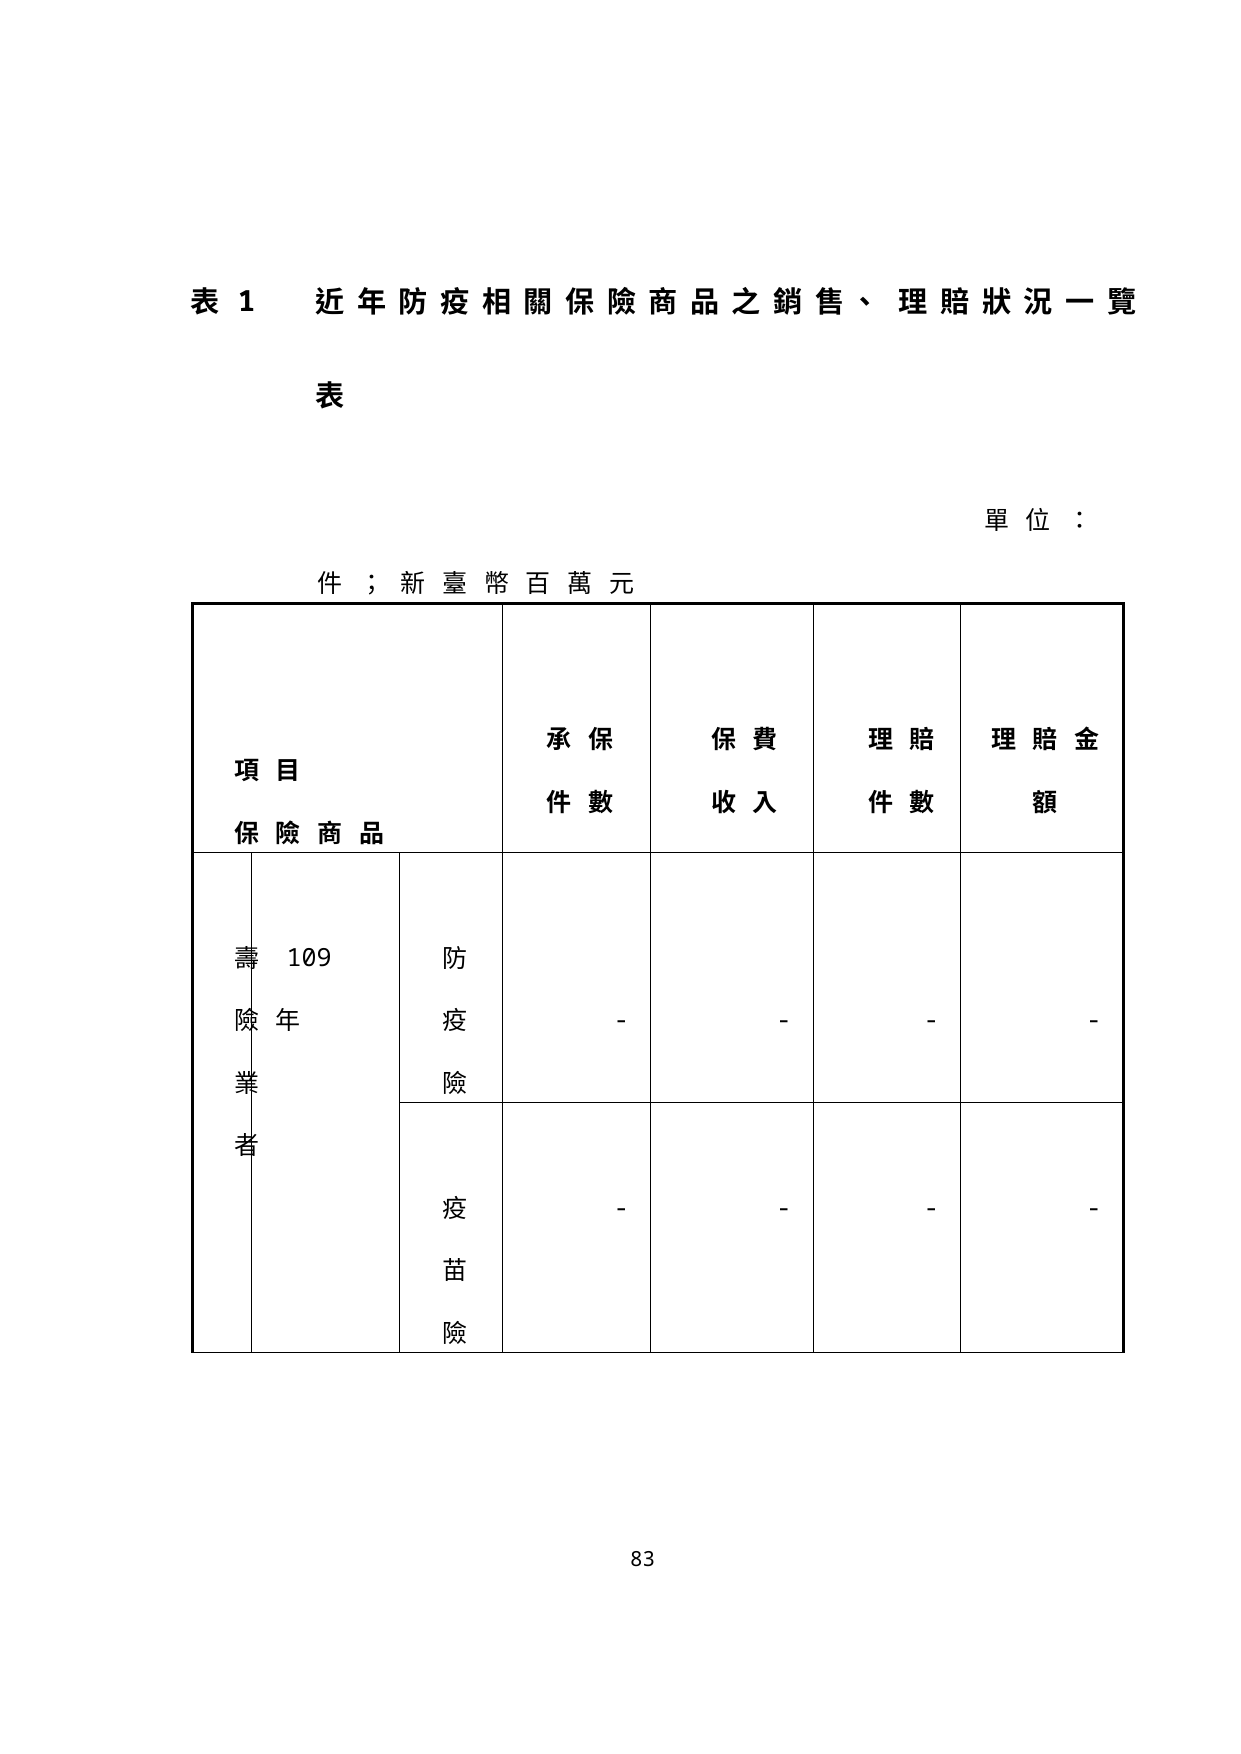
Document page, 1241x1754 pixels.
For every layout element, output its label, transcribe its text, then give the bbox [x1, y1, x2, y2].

table_cell - [503, 853, 650, 1102]
table_cell 109年 [252, 853, 399, 1352]
table_cell - [961, 853, 1122, 1102]
table_header 承保件數 [503, 605, 650, 852]
table_cell 壽險業者 [194, 853, 251, 1352]
table_cell - [651, 1103, 813, 1352]
text 表1 近年防疫相關保險商品之銷售、理賠狀況一覽表 [184, 227, 1164, 415]
table_cell - [814, 1103, 960, 1352]
table_header 保費收入 [651, 605, 813, 852]
table_header 理賠金額 [961, 605, 1122, 852]
table_cell 疫苗險 [400, 1103, 502, 1352]
text 單位：件；新臺幣百萬元 [169, 477, 1101, 602]
table_cell - [651, 853, 813, 1102]
table_cell - [814, 853, 960, 1102]
table_cell 防疫險 [400, 853, 502, 1102]
table_header 項目 保險商品 [194, 605, 502, 852]
table_cell - [961, 1103, 1122, 1352]
table_header 理賠件數 [814, 605, 960, 852]
table_cell - [503, 1103, 650, 1352]
